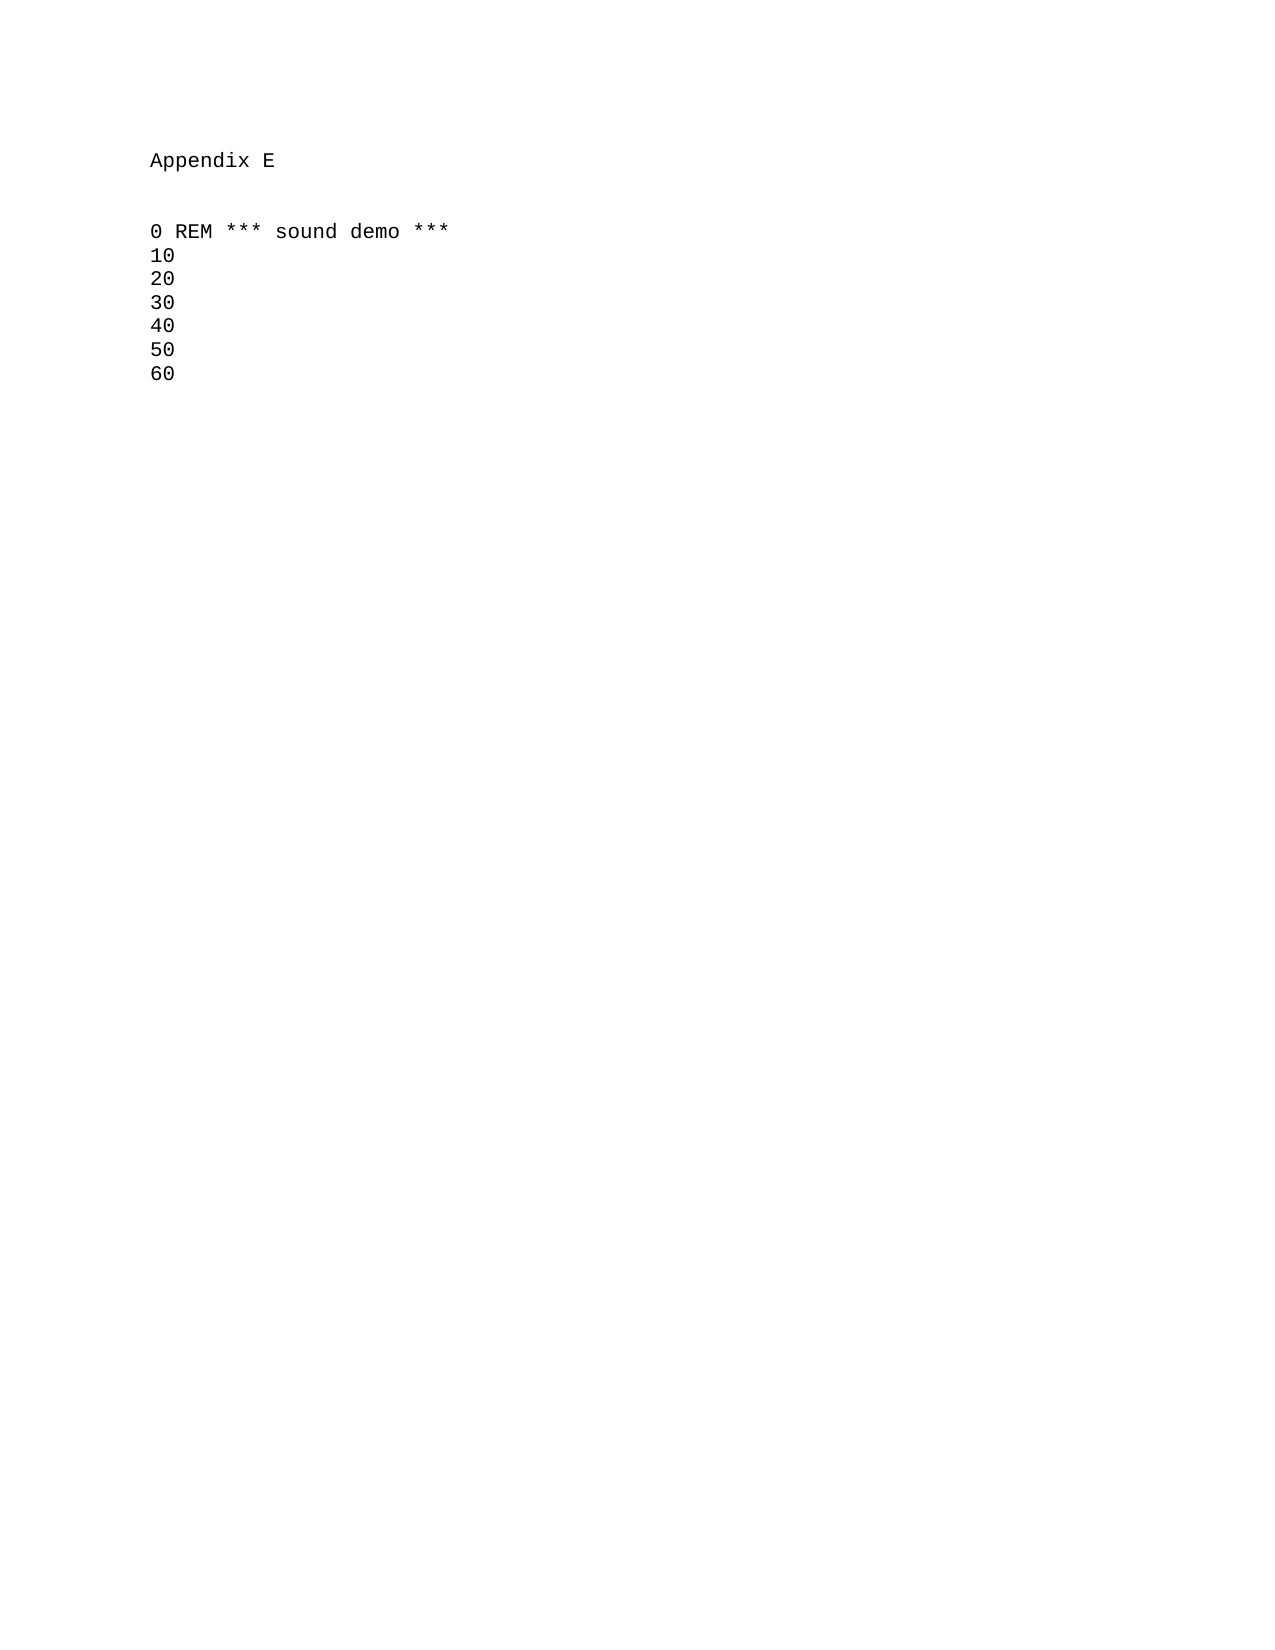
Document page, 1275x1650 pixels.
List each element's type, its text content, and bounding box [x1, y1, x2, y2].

text 20 [150, 268, 1162, 292]
text 0 REM *** sound demo *** [150, 221, 1162, 244]
text 40 [150, 316, 1162, 339]
text Appendix E [150, 150, 1162, 174]
text 60 [150, 363, 1162, 386]
text 30 [150, 292, 1162, 316]
text 10 [150, 244, 1162, 268]
text 50 [150, 339, 1162, 363]
